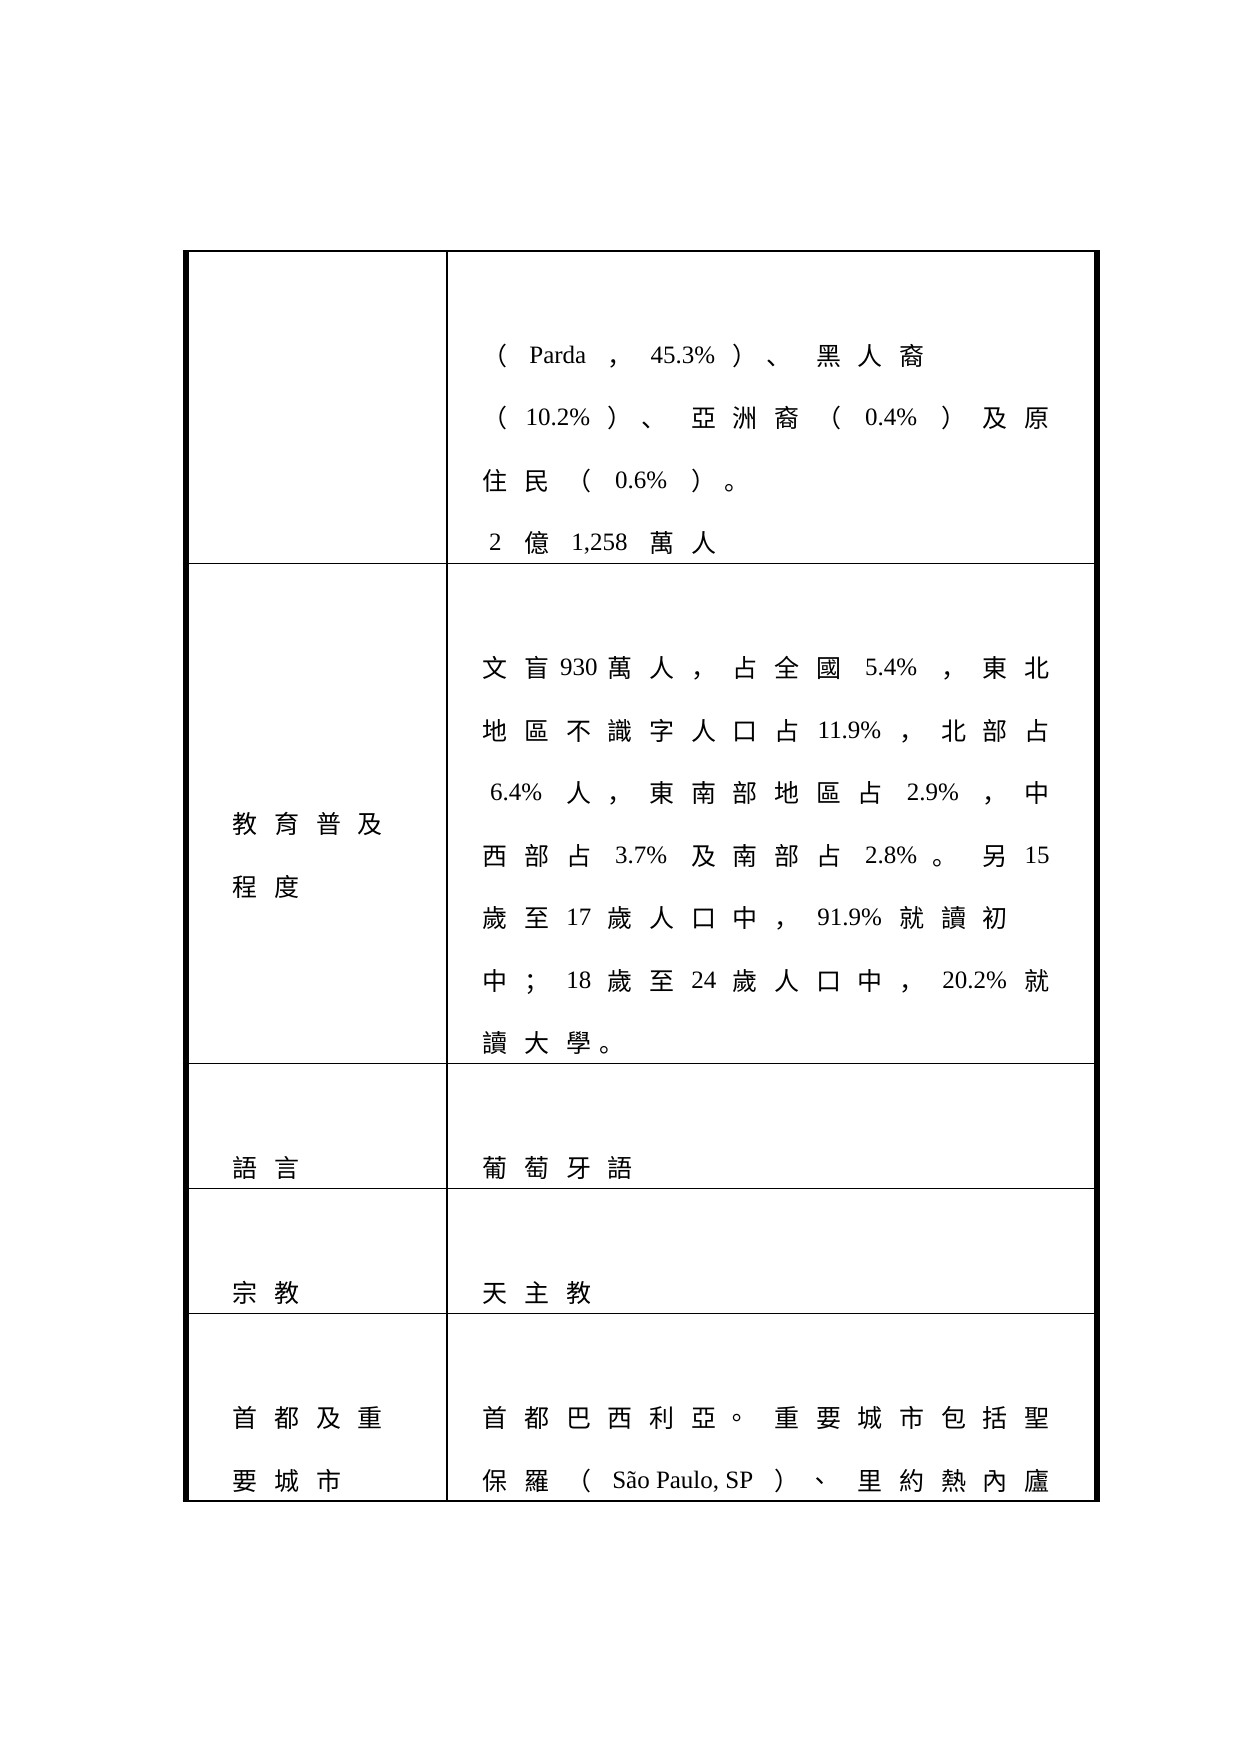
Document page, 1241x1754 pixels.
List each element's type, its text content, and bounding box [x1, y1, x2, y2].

table_cell 葡萄牙語 [448, 1064, 1094, 1188]
table_cell 首都巴西利亞。重要城市包括聖保羅（São Paulo, SP）、里約熱內廬 [448, 1314, 1094, 1500]
table_cell 首都及重要城市 [189, 1314, 446, 1500]
table_cell 宗教 [189, 1189, 446, 1313]
table_cell 語言 [189, 1064, 446, 1188]
table_cell 教育普及程度 [189, 564, 446, 1063]
table_cell （Parda，45.3%）、黑人裔（10.2%）、亞洲裔（0.4%）及原住民（0.6%）。 2億1,258萬人 [448, 252, 1094, 563]
table_cell 文盲930萬人，占全國5.4%，東北地區不識字人口占11.9%，北部占6.4%人，東南部地區占2.9%，中西部占3.7%及南部占2.8%。另15歲至17歲人口中，91.9%就讀初中；18歲至24歲人口中，20.2%就讀大學。 [448, 564, 1094, 1063]
table_cell 天主教 [448, 1189, 1094, 1313]
table_cell [189, 252, 446, 563]
